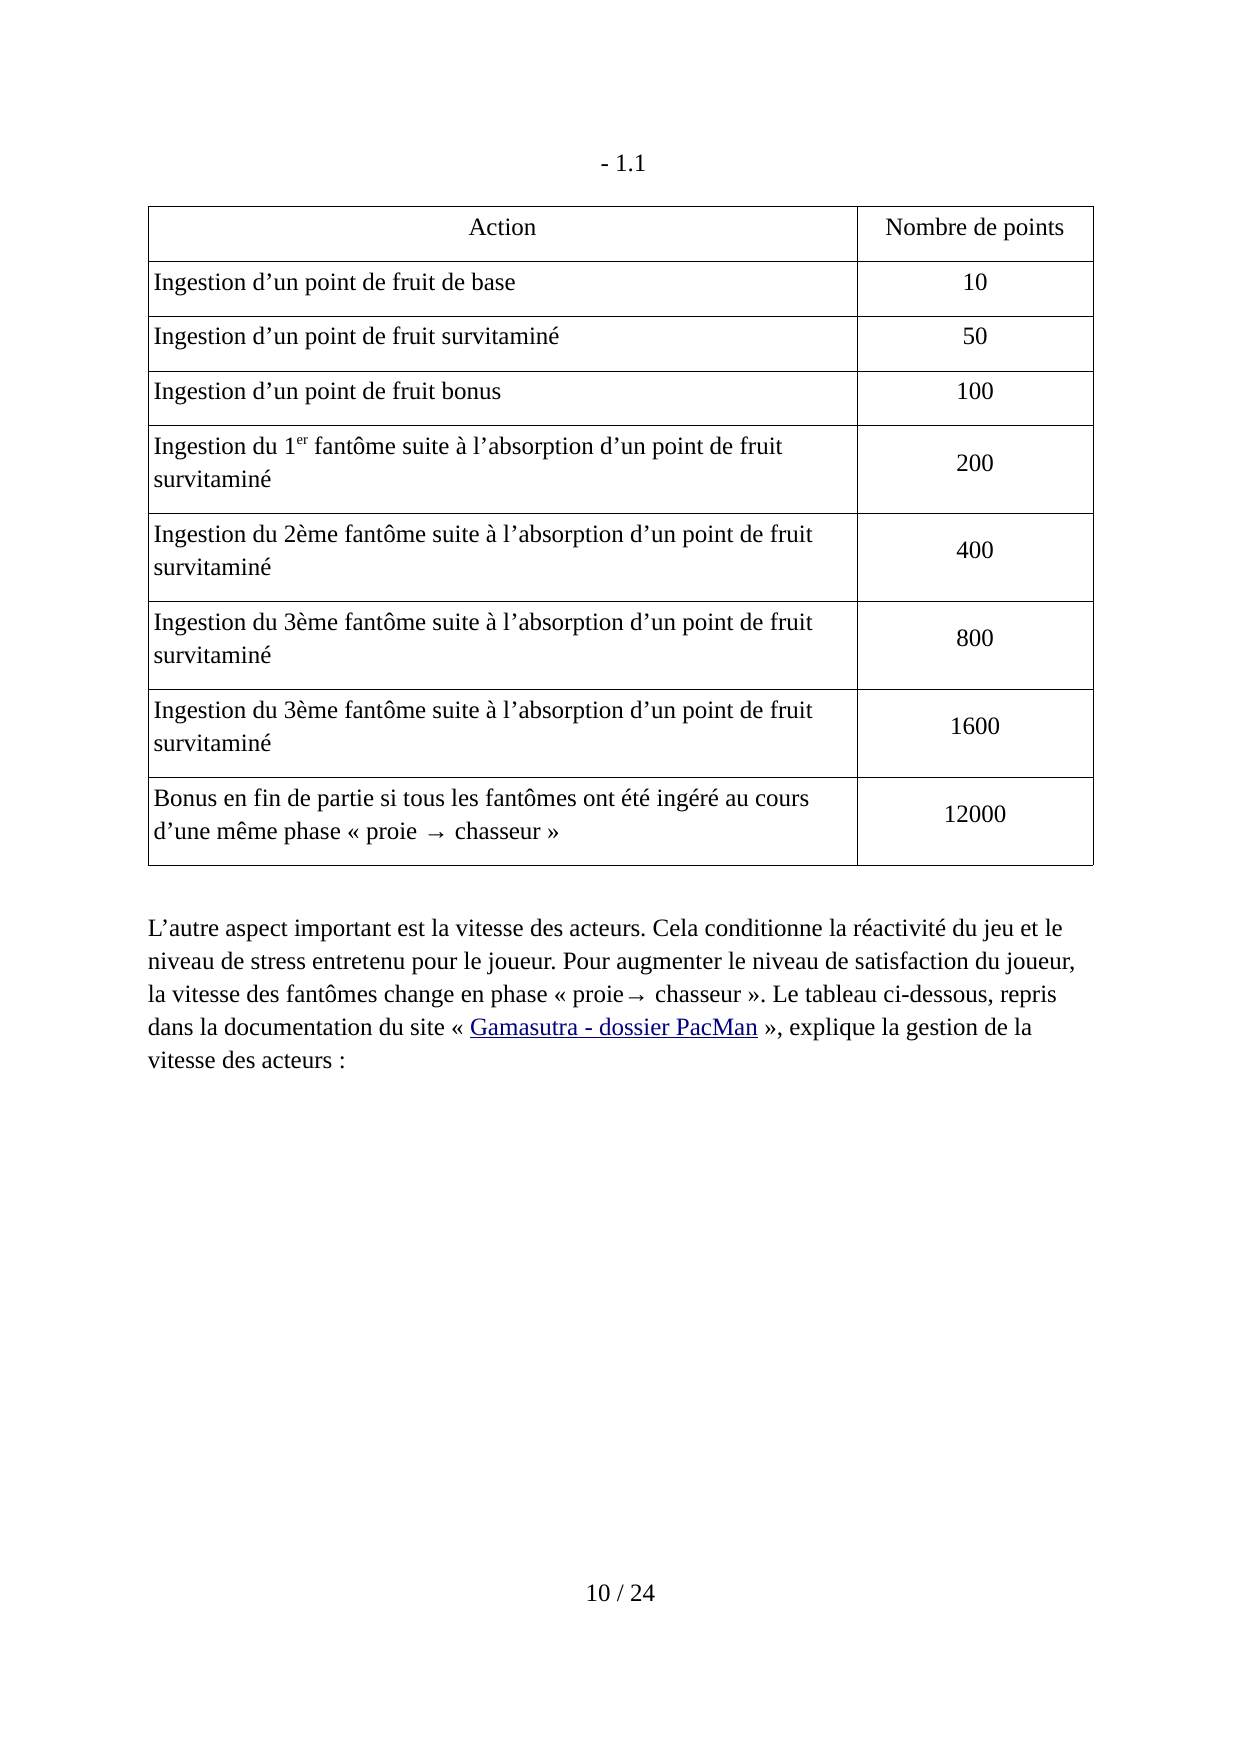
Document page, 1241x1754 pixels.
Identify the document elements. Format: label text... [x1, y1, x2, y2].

table_cell Ingestion du 3ème fantôme suite à l’absorption d’un point de fruit survitaminé [149, 690, 857, 777]
table_cell 12000 [858, 778, 1093, 865]
table_cell Bonus en fin de partie si tous les fantômes ont été ingéré au cours d’une même phase « proie → chasseur » [149, 778, 857, 865]
table_cell Ingestion du 1er fantôme suite à l’absorption d’un point de fruit survitaminé [149, 426, 857, 513]
table_cell Ingestion du 3ème fantôme suite à l’absorption d’un point de fruit survitaminé [149, 602, 857, 689]
table_header Nombre de points [858, 207, 1093, 261]
table_cell 1600 [858, 690, 1093, 777]
text L’autre aspect important est la vitesse des acteurs. Cela conditionne la réactivité du jeu et le niveau de stress entretenu pour le joueur. Pour augmenter le niveau de satisfaction du joueur, la vitesse des fantômes change en phase « proie→ chasseur ». Le tableau ci-dessous, repris dans la documentation du site « Gamasutra - dossier PacMan », explique la gestion de la vitesse des acteurs : [148, 913, 1093, 1073]
table_cell Ingestion d’un point de fruit survitaminé [149, 317, 857, 371]
table_cell 400 [858, 514, 1093, 601]
table_cell 50 [858, 317, 1093, 371]
table_cell Ingestion du 2ème fantôme suite à l’absorption d’un point de fruit survitaminé [149, 514, 857, 601]
table_cell 10 [858, 262, 1093, 316]
table_cell Ingestion d’un point de fruit bonus [149, 372, 857, 425]
table_cell 100 [858, 372, 1093, 425]
table_cell 200 [858, 426, 1093, 513]
table_cell 800 [858, 602, 1093, 689]
table_cell Ingestion d’un point de fruit de base [149, 262, 857, 316]
table_header Action [149, 207, 857, 261]
